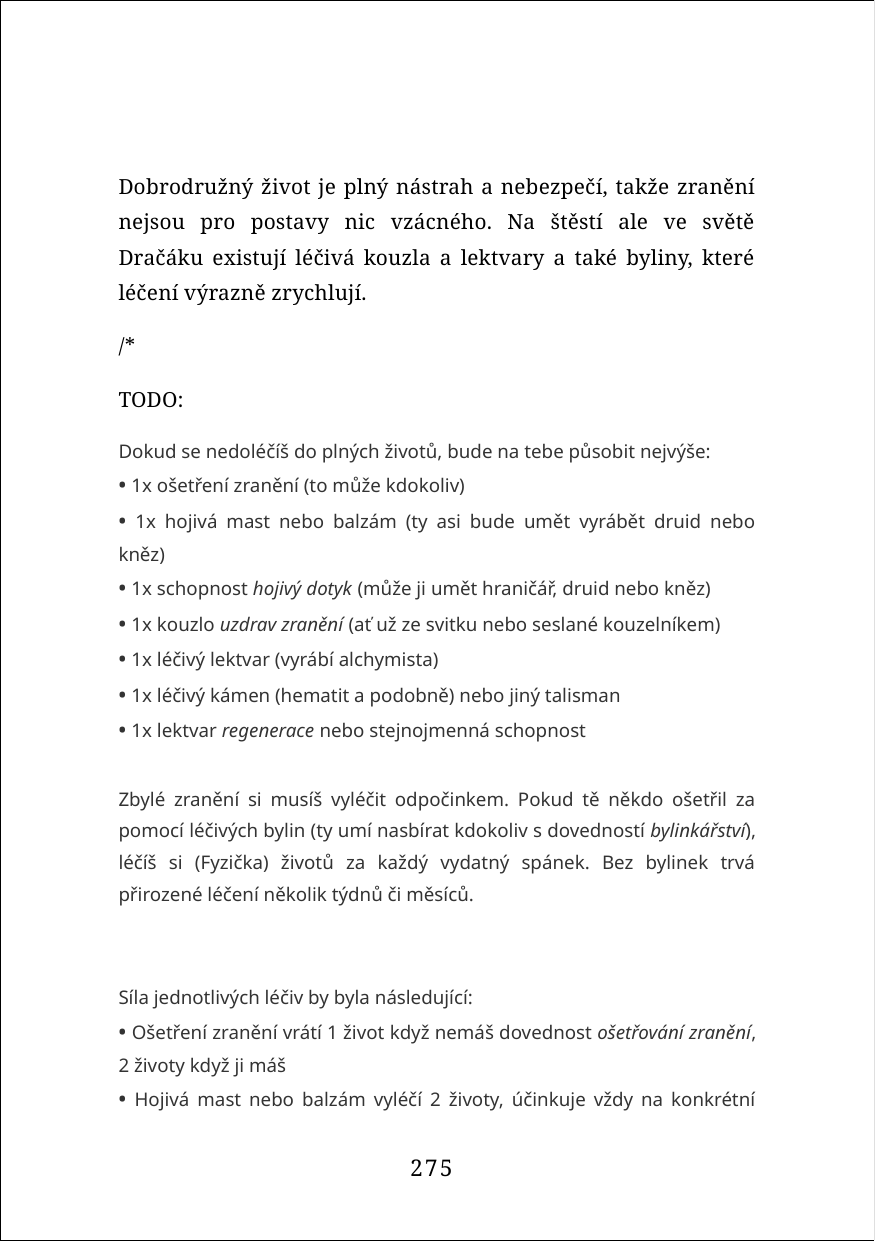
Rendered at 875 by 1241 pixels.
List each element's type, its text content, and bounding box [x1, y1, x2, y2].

text /* [118, 332, 756, 360]
text TODO: [118, 385, 756, 413]
text Dobrodružný život je plný nástrah a nebezpečí, takže zranění nejsou pro postavy nic vzácného. Na štěstí ale ve světě Dračáku existují léčivá kouzla a lektvary a také byliny, které léčení výrazně zrychlují. [118, 172, 756, 307]
text Dokud se nedoléčíš do plných životů, bude na tebe působit nejvýše: • 1x ošetření zranění (to může kdokoliv) • 1x hojivá mast nebo balzám (ty asi bude umět vyrábět druid nebo kněz) • 1x schopnost hojivý dotyk (může ji umět hraničář, druid nebo kněz) • 1x kouzlo uzdrav zranění (ať už ze svitku nebo seslané kouzelníkem) • 1x léčivý lektvar (vyrábí alchymista) • 1x léčivý kámen (hematit a podobně) nebo jiný talisman • 1x lektvar regenerace nebo stejnojmenná schopnost Zbylé zranění si musíš vyléčit odpočinkem. Pokud tě někdo ošetřil za pomocí léčivých bylin (ty umí nasbírat kdokoliv s dovedností bylinkářství), léčíš si (Fyzička) životů za každý vydatný spánek. Bez bylinek trvá přirozené léčení několik týdnů či měsíců. Síla jednotlivých léčiv by byla následující: • Ošetření zranění vrátí 1 život když nemáš dovednost ošetřování zranění, 2 životy když ji máš • Hojivá mast nebo balzám vyléčí 2 životy, účinkuje vždy na konkrétní [118, 438, 756, 1113]
